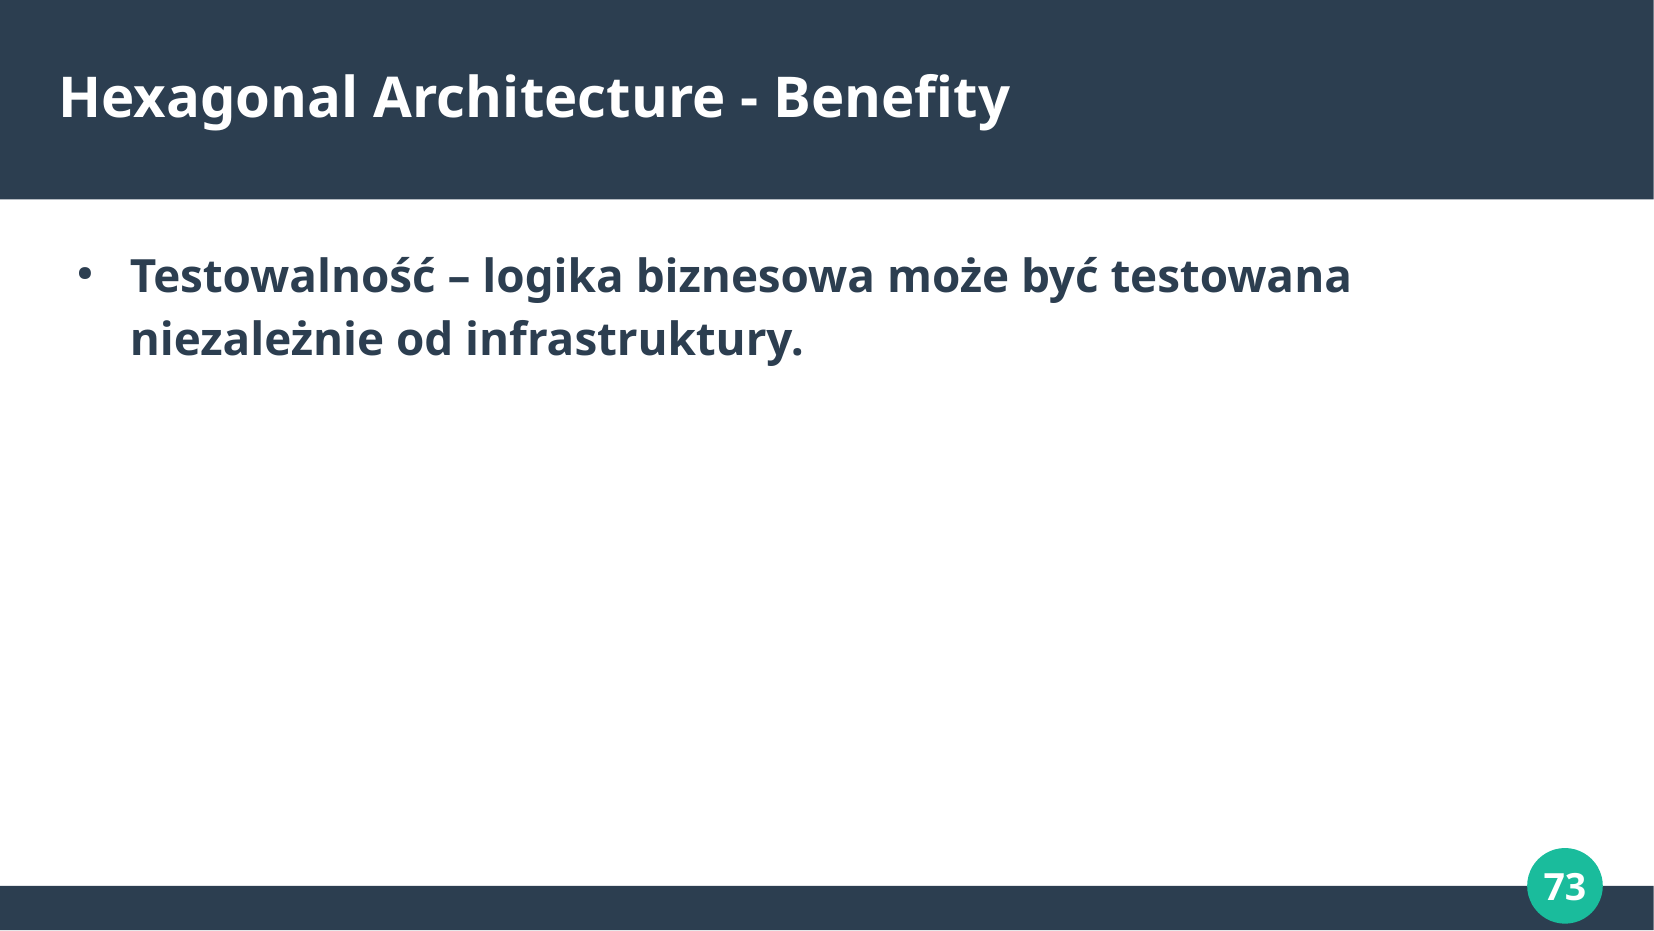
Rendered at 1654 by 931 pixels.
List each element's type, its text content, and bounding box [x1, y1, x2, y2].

title Hexagonal Architecture - Benefity [59, 37, 1595, 156]
list Testowalność – logika biznesowa może być testowana niezależnie od infrastruktury. [59, 243, 1538, 864]
